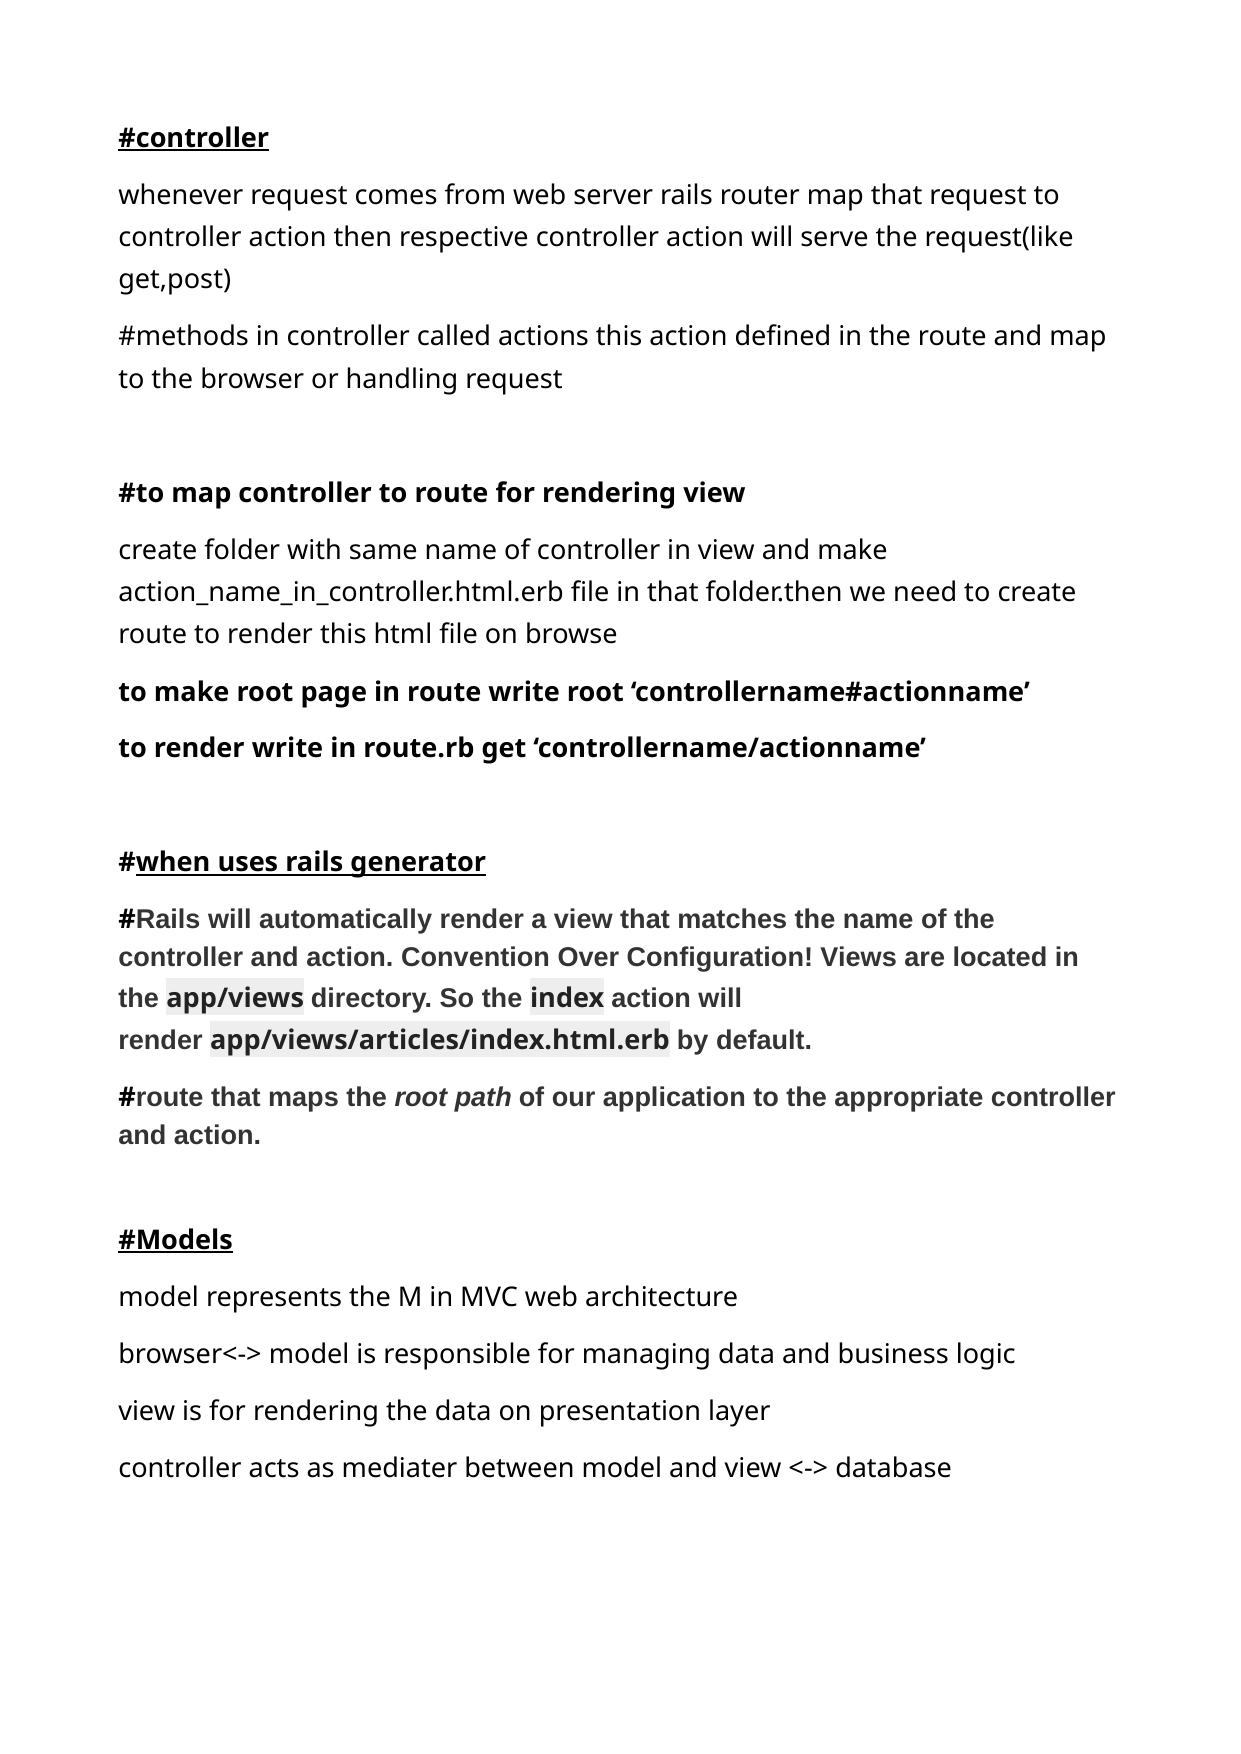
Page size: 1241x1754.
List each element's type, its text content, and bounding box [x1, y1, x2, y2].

text controller acts as mediater between model and view <-> database [118, 1448, 1122, 1485]
text to make root page in route write root ‘controllername#actionname’ [118, 672, 1122, 709]
text browser<-> model is responsible for managing data and business logic [118, 1334, 1122, 1371]
text model represents the M in MVC web architecture [118, 1277, 1122, 1314]
text #route that maps the root path of our application to the appropriate controller and action. [118, 1078, 1122, 1150]
text #to map controller to route for rendering view [118, 473, 1122, 510]
text view is for rendering the data on presentation layer [118, 1391, 1122, 1428]
text #Models [118, 1220, 1122, 1257]
text to render write in route.rb get ‘controllername/actionname’ [118, 729, 1122, 766]
text whenever request comes from web server rails router map that request to controller action then respective controller action will serve the request(like get,post) [118, 175, 1122, 297]
text create folder with same name of controller in view and make action_name_in_controller.html.erb file in that folder.then we need to create route to render this html file on browse [118, 530, 1122, 652]
text #Rails will automatically render a view that matches the name of the controller and action. Convention Over Configuration! Views are located in the app/views directory. So the index action will render app/views/articles/index.html.erb by default. [118, 900, 1122, 1057]
text #controller [118, 118, 1122, 155]
text #methods in controller called actions this action defined in the route and map to the browser or handling request [118, 317, 1122, 396]
text #when uses rails generator [118, 843, 1122, 880]
